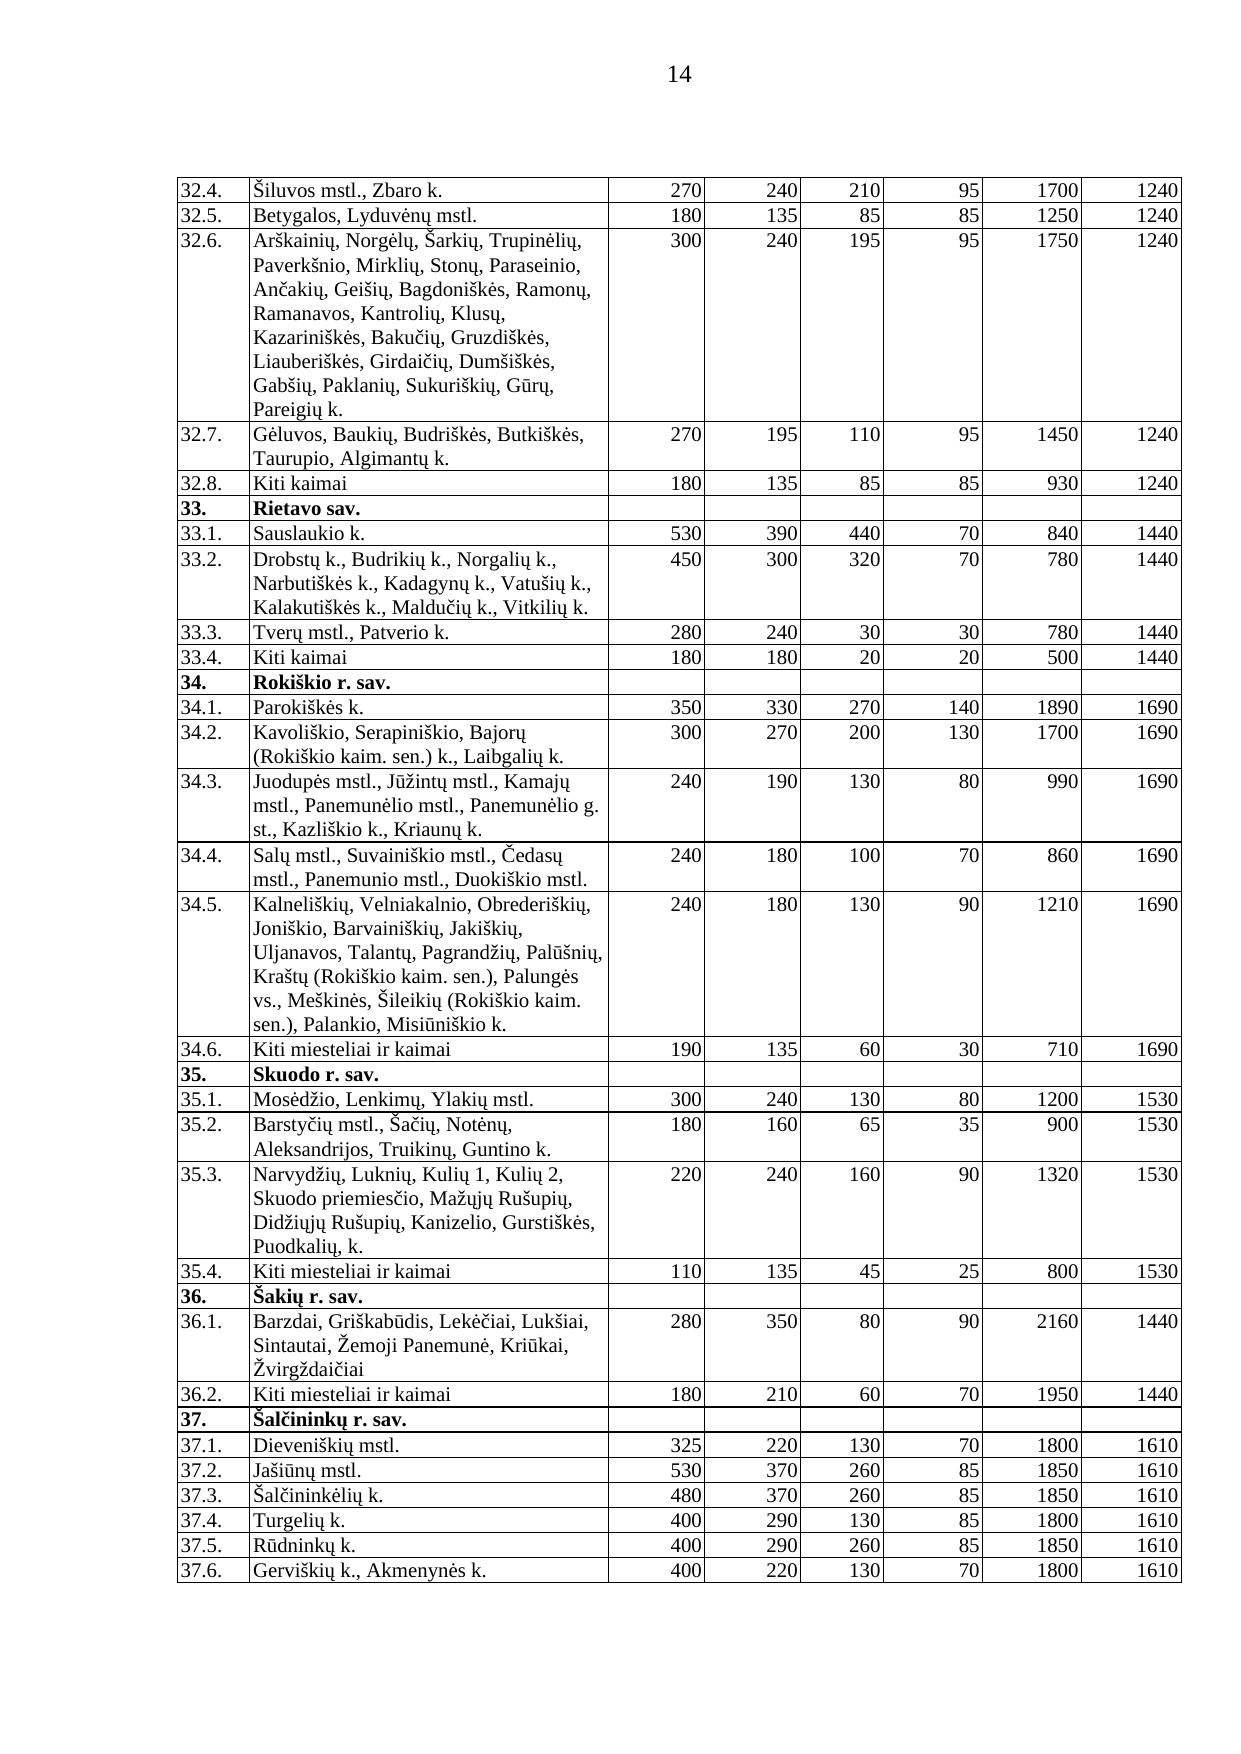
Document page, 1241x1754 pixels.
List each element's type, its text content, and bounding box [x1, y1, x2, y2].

table_cell 37.3. [178, 1483, 249, 1507]
table_cell 37.2. [178, 1458, 249, 1482]
table_cell 240 [705, 1162, 800, 1258]
table_cell 36.1. [178, 1309, 249, 1381]
table_cell 130 [801, 769, 883, 841]
table_cell 32.6. [178, 229, 249, 421]
table_cell 1690 [1082, 695, 1181, 719]
table_cell 130 [801, 892, 883, 1036]
table_cell 37.5. [178, 1533, 249, 1557]
table_cell 70 [884, 546, 982, 619]
table_cell 860 [983, 843, 1081, 891]
table_cell 85 [884, 1508, 982, 1532]
table_cell 34.3. [178, 769, 249, 841]
table_cell [801, 496, 883, 520]
table_cell 33.4. [178, 645, 249, 669]
table_cell 130 [801, 1087, 883, 1111]
table_cell Tverų mstl., Patverio k. [250, 620, 608, 644]
table_cell 1440 [1082, 1382, 1181, 1406]
table_cell Barstyčių mstl., Šačių, Notėnų, Aleksandrijos, Truikinų, Guntino k. [250, 1113, 608, 1161]
table_cell 1850 [983, 1483, 1081, 1507]
table_cell [705, 496, 800, 520]
table_cell 33.1. [178, 521, 249, 545]
table_cell 800 [983, 1259, 1081, 1283]
table_cell 1950 [983, 1382, 1081, 1406]
table_cell Šalčininkų r. sav. [250, 1408, 608, 1431]
table_cell Juodupės mstl., Jūžintų mstl., Kamajų mstl., Panemunėlio mstl., Panemunėlio g. st., Kazliškio k., Kriaunų k. [250, 769, 608, 841]
table_cell 300 [609, 720, 704, 768]
table_cell 35.2. [178, 1113, 249, 1161]
table_cell 930 [983, 471, 1081, 495]
table_cell 130 [801, 1508, 883, 1532]
table_cell [884, 1408, 982, 1431]
table_cell 2160 [983, 1309, 1081, 1381]
table_cell Šiluvos mstl., Zbaro k. [250, 178, 608, 202]
table_cell 70 [884, 1382, 982, 1406]
table_cell Kiti kaimai [250, 645, 608, 669]
table_cell 1690 [1082, 720, 1181, 768]
table_cell 500 [983, 645, 1081, 669]
table_cell 33. [178, 496, 249, 520]
table_cell 210 [705, 1382, 800, 1406]
table_cell 37.4. [178, 1508, 249, 1532]
table_cell 20 [884, 645, 982, 669]
table_cell 780 [983, 620, 1081, 644]
table_cell [1082, 1062, 1181, 1086]
table_cell 1610 [1082, 1433, 1181, 1457]
table_cell 85 [884, 1458, 982, 1482]
table_cell Narvydžių, Luknių, Kulių 1, Kulių 2, Skuodo priemiesčio, Mažųjų Rušupių, Didžiųjų Rušupių, Kanizelio, Gurstiškės, Puodkalių, k. [250, 1162, 608, 1258]
table_cell 530 [609, 1458, 704, 1482]
table_cell 180 [705, 843, 800, 891]
table_cell 65 [801, 1113, 883, 1161]
table_cell [983, 1062, 1081, 1086]
table_cell Sauslaukio k. [250, 521, 608, 545]
table_cell 1750 [983, 229, 1081, 421]
table_cell 270 [801, 695, 883, 719]
table_cell [609, 670, 704, 694]
table_cell 25 [884, 1259, 982, 1283]
table_cell [1082, 1284, 1181, 1308]
table_cell 135 [705, 471, 800, 495]
table_cell 1450 [983, 422, 1081, 470]
table_cell 1690 [1082, 1037, 1181, 1061]
table_cell 1850 [983, 1458, 1081, 1482]
table_cell 85 [801, 471, 883, 495]
table_cell 1610 [1082, 1558, 1181, 1582]
table_cell [1082, 1408, 1181, 1431]
table_cell [801, 1408, 883, 1431]
table_cell 180 [609, 1382, 704, 1406]
table_cell 710 [983, 1037, 1081, 1061]
table_cell 350 [609, 695, 704, 719]
table_cell 1240 [1082, 178, 1181, 202]
table_cell 1700 [983, 178, 1081, 202]
table_cell Rūdninkų k. [250, 1533, 608, 1557]
table_cell 840 [983, 521, 1081, 545]
table_cell 110 [609, 1259, 704, 1283]
table_cell 100 [801, 843, 883, 891]
table_cell [705, 1408, 800, 1431]
table_cell 440 [801, 521, 883, 545]
table_cell 1610 [1082, 1483, 1181, 1507]
table_cell Gėluvos, Baukių, Budriškės, Butkiškės, Taurupio, Algimantų k. [250, 422, 608, 470]
table_cell 220 [705, 1558, 800, 1582]
table_cell Gerviškių k., Akmenynės k. [250, 1558, 608, 1582]
table_cell 450 [609, 546, 704, 619]
table_cell Betygalos, Lyduvėnų mstl. [250, 203, 608, 227]
table_cell 1690 [1082, 769, 1181, 841]
table_cell 1800 [983, 1558, 1081, 1582]
table_cell 220 [705, 1433, 800, 1457]
table_cell 190 [705, 769, 800, 841]
table_cell 280 [609, 1309, 704, 1381]
table_cell 85 [884, 1533, 982, 1557]
table_cell 32.4. [178, 178, 249, 202]
table_cell 1530 [1082, 1162, 1181, 1258]
table_cell Kiti miesteliai ir kaimai [250, 1037, 608, 1061]
table_cell 350 [705, 1309, 800, 1381]
table_cell 180 [609, 471, 704, 495]
table_cell [884, 496, 982, 520]
table_cell [983, 496, 1081, 520]
table_cell 1240 [1082, 229, 1181, 421]
table_cell 85 [801, 203, 883, 227]
table_cell Kiti kaimai [250, 471, 608, 495]
table_cell 290 [705, 1533, 800, 1557]
table_cell Arškainių, Norgėlų, Šarkių, Trupinėlių, Paverkšnio, Mirklių, Stonų, Paraseinio, Ančakių, Geišių, Bagdoniškės, Ramonų, Ramanavos, Kantrolių, Klusų, Kazariniškės, Bakučių, Gruzdiškės, Liauberiškės, Girdaičių, Dumšiškės, Gabšių, Paklanių, Sukuriškių, Gūrų, Pareigių k. [250, 229, 608, 421]
table_cell 85 [884, 203, 982, 227]
table_cell 280 [609, 620, 704, 644]
table_cell 32.7. [178, 422, 249, 470]
table_cell [884, 1284, 982, 1308]
table_cell 180 [609, 645, 704, 669]
table_cell 1440 [1082, 620, 1181, 644]
table_cell Kiti miesteliai ir kaimai [250, 1382, 608, 1406]
table_cell 260 [801, 1458, 883, 1482]
table_cell 37.6. [178, 1558, 249, 1582]
table_cell 32.5. [178, 203, 249, 227]
table_cell 80 [884, 769, 982, 841]
table_cell Dieveniškių mstl. [250, 1433, 608, 1457]
table_cell [884, 670, 982, 694]
table_cell 95 [884, 178, 982, 202]
table_cell [801, 1062, 883, 1086]
table_cell 195 [801, 229, 883, 421]
table_cell 190 [609, 1037, 704, 1061]
table_cell 240 [705, 620, 800, 644]
table_cell 1440 [1082, 1309, 1181, 1381]
table_cell [983, 1408, 1081, 1431]
table_cell Skuodo r. sav. [250, 1062, 608, 1086]
table_cell 70 [884, 521, 982, 545]
table_cell 1200 [983, 1087, 1081, 1111]
table_cell 260 [801, 1483, 883, 1507]
table_cell 45 [801, 1259, 883, 1283]
table_cell 70 [884, 1433, 982, 1457]
table_cell 180 [705, 645, 800, 669]
table_cell 34.4. [178, 843, 249, 891]
table_cell [983, 670, 1081, 694]
table_cell 60 [801, 1382, 883, 1406]
table_cell 180 [705, 892, 800, 1036]
table_cell Turgelių k. [250, 1508, 608, 1532]
table_cell 34.5. [178, 892, 249, 1036]
table_cell 37. [178, 1408, 249, 1431]
table_cell 260 [801, 1533, 883, 1557]
table_cell 780 [983, 546, 1081, 619]
table_cell 34.2. [178, 720, 249, 768]
table_cell 70 [884, 1558, 982, 1582]
table_cell 95 [884, 229, 982, 421]
table_cell 270 [609, 422, 704, 470]
table_cell 90 [884, 1162, 982, 1258]
table_cell 80 [884, 1087, 982, 1111]
table_cell 90 [884, 892, 982, 1036]
table_cell [1082, 496, 1181, 520]
table_cell 1440 [1082, 546, 1181, 619]
table_cell 1440 [1082, 645, 1181, 669]
table_cell 270 [705, 720, 800, 768]
table_cell 33.3. [178, 620, 249, 644]
table_cell [705, 1284, 800, 1308]
table_cell 300 [609, 229, 704, 421]
table_cell 34. [178, 670, 249, 694]
table_cell 480 [609, 1483, 704, 1507]
table_cell Jašiūnų mstl. [250, 1458, 608, 1482]
table_cell 400 [609, 1508, 704, 1532]
table_cell 220 [609, 1162, 704, 1258]
table_cell 60 [801, 1037, 883, 1061]
table_cell 1530 [1082, 1087, 1181, 1111]
table_cell 400 [609, 1533, 704, 1557]
table_cell 325 [609, 1433, 704, 1457]
table_cell 37.1. [178, 1433, 249, 1457]
table_cell Barzdai, Griškabūdis, Lekėčiai, Lukšiai, Sintautai, Žemoji Panemunė, Kriūkai, Žvirgždaičiai [250, 1309, 608, 1381]
table_cell 85 [884, 1483, 982, 1507]
table_cell 240 [609, 843, 704, 891]
table_cell 240 [609, 892, 704, 1036]
table_cell [983, 1284, 1081, 1308]
table_cell 90 [884, 1309, 982, 1381]
table_cell Parokiškės k. [250, 695, 608, 719]
table_cell 240 [705, 229, 800, 421]
table_cell 35.4. [178, 1259, 249, 1283]
table_cell 390 [705, 521, 800, 545]
table_cell 195 [705, 422, 800, 470]
table_cell Salų mstl., Suvainiškio mstl., Čedasų mstl., Panemunio mstl., Duokiškio mstl. [250, 843, 608, 891]
table_cell 130 [884, 720, 982, 768]
table_cell 1440 [1082, 521, 1181, 545]
table_cell 180 [609, 1113, 704, 1161]
table_cell 160 [801, 1162, 883, 1258]
table_cell Rietavo sav. [250, 496, 608, 520]
table_cell [705, 1062, 800, 1086]
table_cell 370 [705, 1483, 800, 1507]
table_cell [801, 1284, 883, 1308]
table_cell [705, 670, 800, 694]
table_cell 1850 [983, 1533, 1081, 1557]
table_cell [1082, 670, 1181, 694]
table_cell 240 [705, 1087, 800, 1111]
table_cell 160 [705, 1113, 800, 1161]
table_cell Drobstų k., Budrikių k., Norgalių k., Narbutiškės k., Kadagynų k., Vatušių k., Kalakutiškės k., Maldučių k., Vitkilių k. [250, 546, 608, 619]
table_cell 135 [705, 1037, 800, 1061]
table_cell 240 [705, 178, 800, 202]
table_cell 180 [609, 203, 704, 227]
table_cell 135 [705, 203, 800, 227]
table_cell 30 [884, 1037, 982, 1061]
table_cell Mosėdžio, Lenkimų, Ylakių mstl. [250, 1087, 608, 1111]
table_cell 900 [983, 1113, 1081, 1161]
table_cell 1530 [1082, 1259, 1181, 1283]
table_cell 110 [801, 422, 883, 470]
table_cell 1240 [1082, 203, 1181, 227]
table_cell 300 [609, 1087, 704, 1111]
table_cell 30 [801, 620, 883, 644]
table_cell 85 [884, 471, 982, 495]
table_cell 35.1. [178, 1087, 249, 1111]
table_cell 34.6. [178, 1037, 249, 1061]
table_cell Rokiškio r. sav. [250, 670, 608, 694]
table_cell 1320 [983, 1162, 1081, 1258]
table_cell 130 [801, 1558, 883, 1582]
table_cell Kalneliškių, Velniakalnio, Obrederiškių, Joniškio, Barvainiškių, Jakiškių, Uljanavos, Talantų, Pagrandžių, Palūšnių, Kraštų (Rokiškio kaim. sen.), Palungės vs., Meškinės, Šileikių (Rokiškio kaim. sen.), Palankio, Misiūniškio k. [250, 892, 608, 1036]
table_cell 330 [705, 695, 800, 719]
table_cell [884, 1062, 982, 1086]
table_cell 240 [609, 769, 704, 841]
table_cell 400 [609, 1558, 704, 1582]
table_cell 95 [884, 422, 982, 470]
table_cell 135 [705, 1259, 800, 1283]
table_cell 1890 [983, 695, 1081, 719]
table_cell 200 [801, 720, 883, 768]
table_cell 140 [884, 695, 982, 719]
table_cell 130 [801, 1433, 883, 1457]
table_cell 1610 [1082, 1508, 1181, 1532]
table_cell 33.2. [178, 546, 249, 619]
table_cell 990 [983, 769, 1081, 841]
table_cell 1210 [983, 892, 1081, 1036]
table_cell 70 [884, 843, 982, 891]
table_cell 1610 [1082, 1458, 1181, 1482]
table_cell 35. [178, 1062, 249, 1086]
table_cell 370 [705, 1458, 800, 1482]
table_cell Šakių r. sav. [250, 1284, 608, 1308]
table_cell 1690 [1082, 843, 1181, 891]
table_cell 320 [801, 546, 883, 619]
table_cell 36. [178, 1284, 249, 1308]
table_cell 34.1. [178, 695, 249, 719]
table_cell 530 [609, 521, 704, 545]
table_cell 210 [801, 178, 883, 202]
table_cell 20 [801, 645, 883, 669]
table_cell [609, 1284, 704, 1308]
table_cell 1800 [983, 1433, 1081, 1457]
table_cell 1800 [983, 1508, 1081, 1532]
table_cell Kiti miesteliai ir kaimai [250, 1259, 608, 1283]
table_cell [801, 670, 883, 694]
table_cell [609, 1408, 704, 1431]
table_cell Kavoliškio, Serapiniškio, Bajorų (Rokiškio kaim. sen.) k., Laibgalių k. [250, 720, 608, 768]
table_cell 80 [801, 1309, 883, 1381]
table_cell Šalčininkėlių k. [250, 1483, 608, 1507]
table_cell 1240 [1082, 422, 1181, 470]
table_cell 1250 [983, 203, 1081, 227]
table_cell 1530 [1082, 1113, 1181, 1161]
table_cell 1610 [1082, 1533, 1181, 1557]
table_cell 36.2. [178, 1382, 249, 1406]
table_cell 32.8. [178, 471, 249, 495]
table_cell 30 [884, 620, 982, 644]
table_cell 35 [884, 1113, 982, 1161]
table_cell [609, 1062, 704, 1086]
table_cell 35.3. [178, 1162, 249, 1258]
table_cell 1240 [1082, 471, 1181, 495]
table_cell 270 [609, 178, 704, 202]
table_cell 1690 [1082, 892, 1181, 1036]
table_cell 300 [705, 546, 800, 619]
table_cell 290 [705, 1508, 800, 1532]
table_cell [609, 496, 704, 520]
table_cell 1700 [983, 720, 1081, 768]
